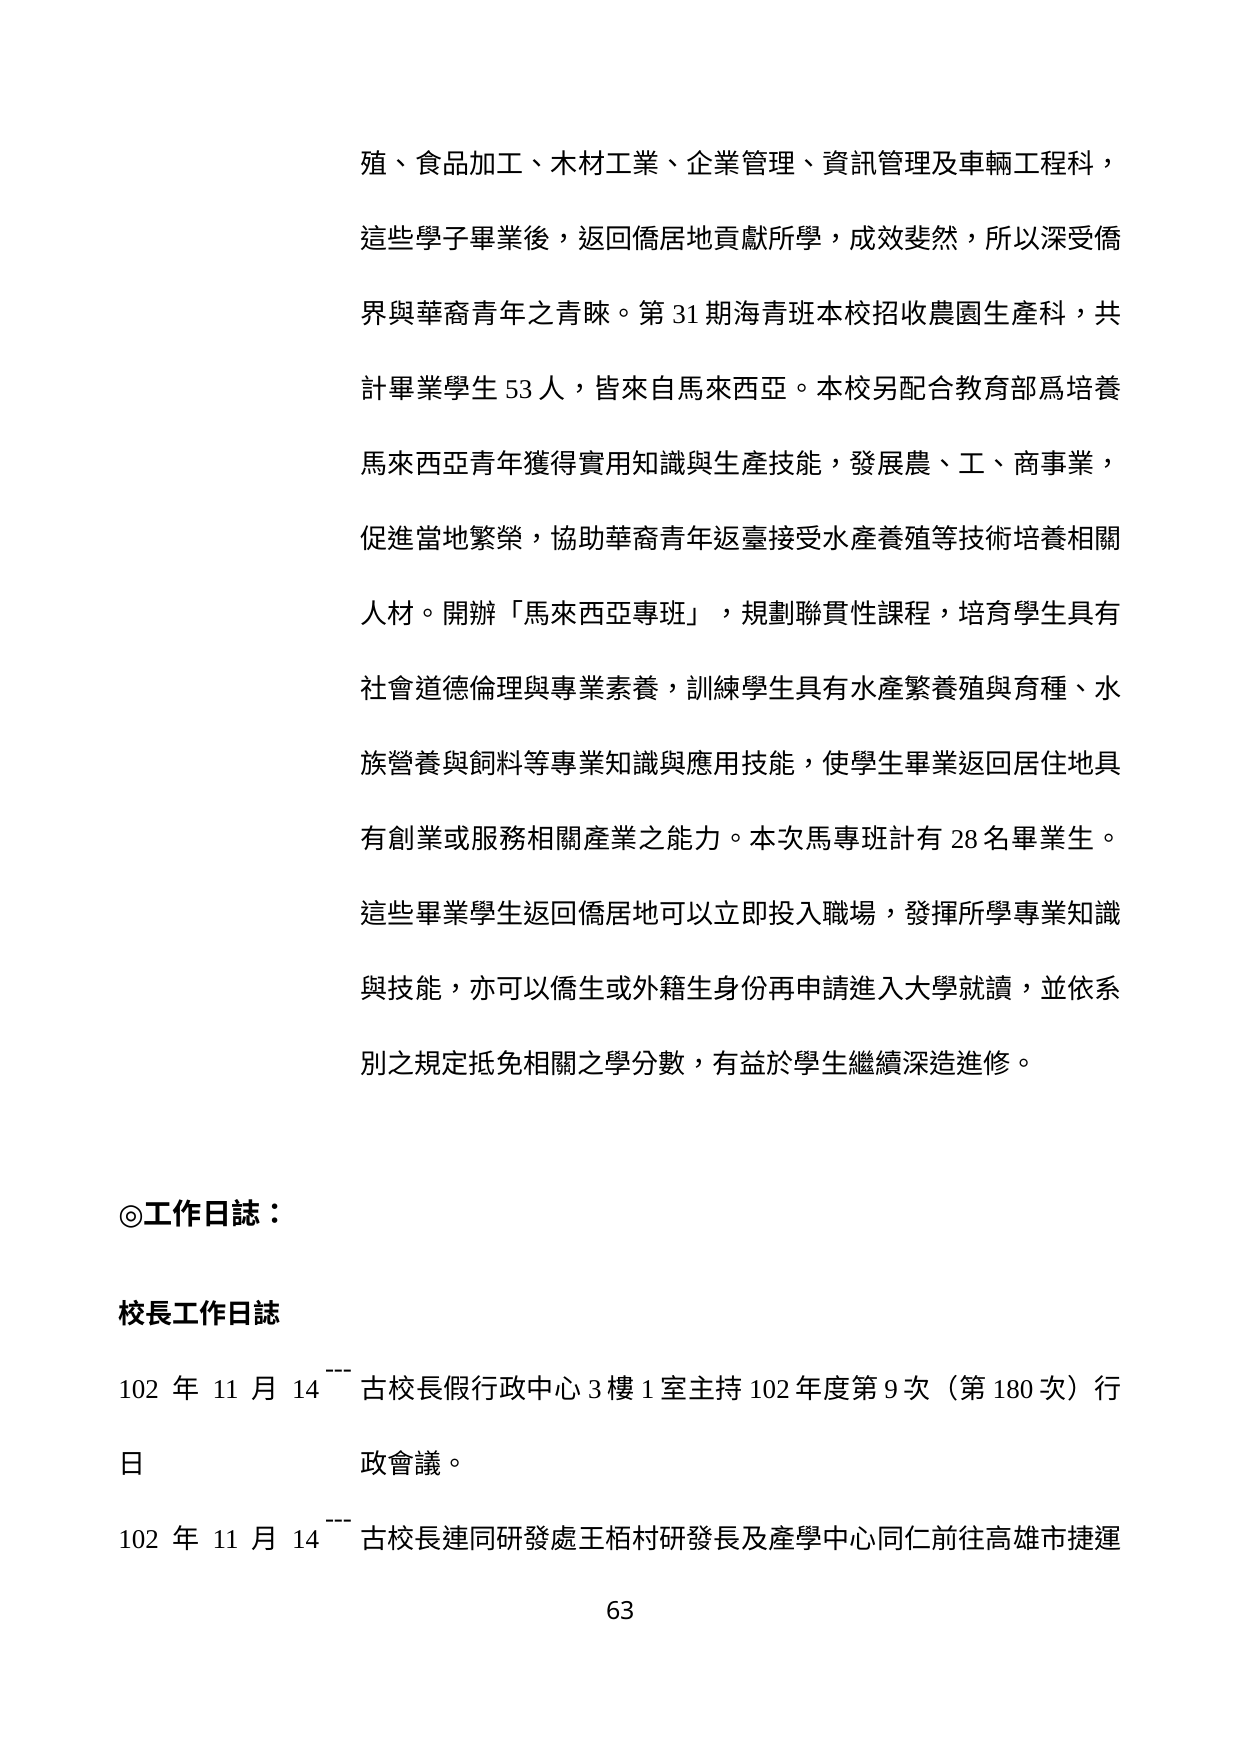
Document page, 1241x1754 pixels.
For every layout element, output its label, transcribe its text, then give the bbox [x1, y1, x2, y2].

table_cell 古校長連同研發處王栢村研發長及產學中心同仁前往高雄市捷運 [358, 1499, 1125, 1574]
table_cell 102年11月14日 [115, 1349, 322, 1499]
table_cell --- [322, 1349, 357, 1499]
text ◎工作日誌： [118, 1174, 1122, 1249]
table_cell [322, 124, 357, 1099]
table_cell [115, 124, 322, 1099]
table_header 校長工作日誌 [115, 1262, 1125, 1349]
table_cell 102年11月14 [115, 1499, 322, 1574]
table_cell --- [322, 1499, 357, 1574]
table_cell 古校長假行政中心3樓1室主持102年度第9次（第180次）行政會議。 [358, 1349, 1125, 1499]
table_cell 殖、食品加工、木材工業、企業管理、資訊管理及車輛工程科，這些學子畢業後，返回僑居地貢獻所學，成效斐然，所以深受僑界與華裔青年之青睞。第31期海青班本校招收農園生產科，共計畢業學生53人，皆來自馬來西亞。本校另配合教育部爲培養馬來西亞青年獲得實用知識與生產技能，發展農、工、商事業，促進當地繁榮，協助華裔青年返臺接受水產養殖等技術培養相關人材。開辦「馬來西亞專班」，規劃聯貫性課程，培育學生具有社會道德倫理與專業素養，訓練學生具有水產繁養殖與育種、水族營養與飼料等專業知識與應用技能，使學生畢業返回居住地具有創業或服務相關產業之能力。本次馬專班計有28名畢業生。這些畢業學生返回僑居地可以立即投入職場，發揮所學專業知識與技能，亦可以僑生或外籍生身份再申請進入大學就讀，並依系別之規定抵免相關之學分數，有益於學生繼續深造進修。 [358, 124, 1125, 1099]
